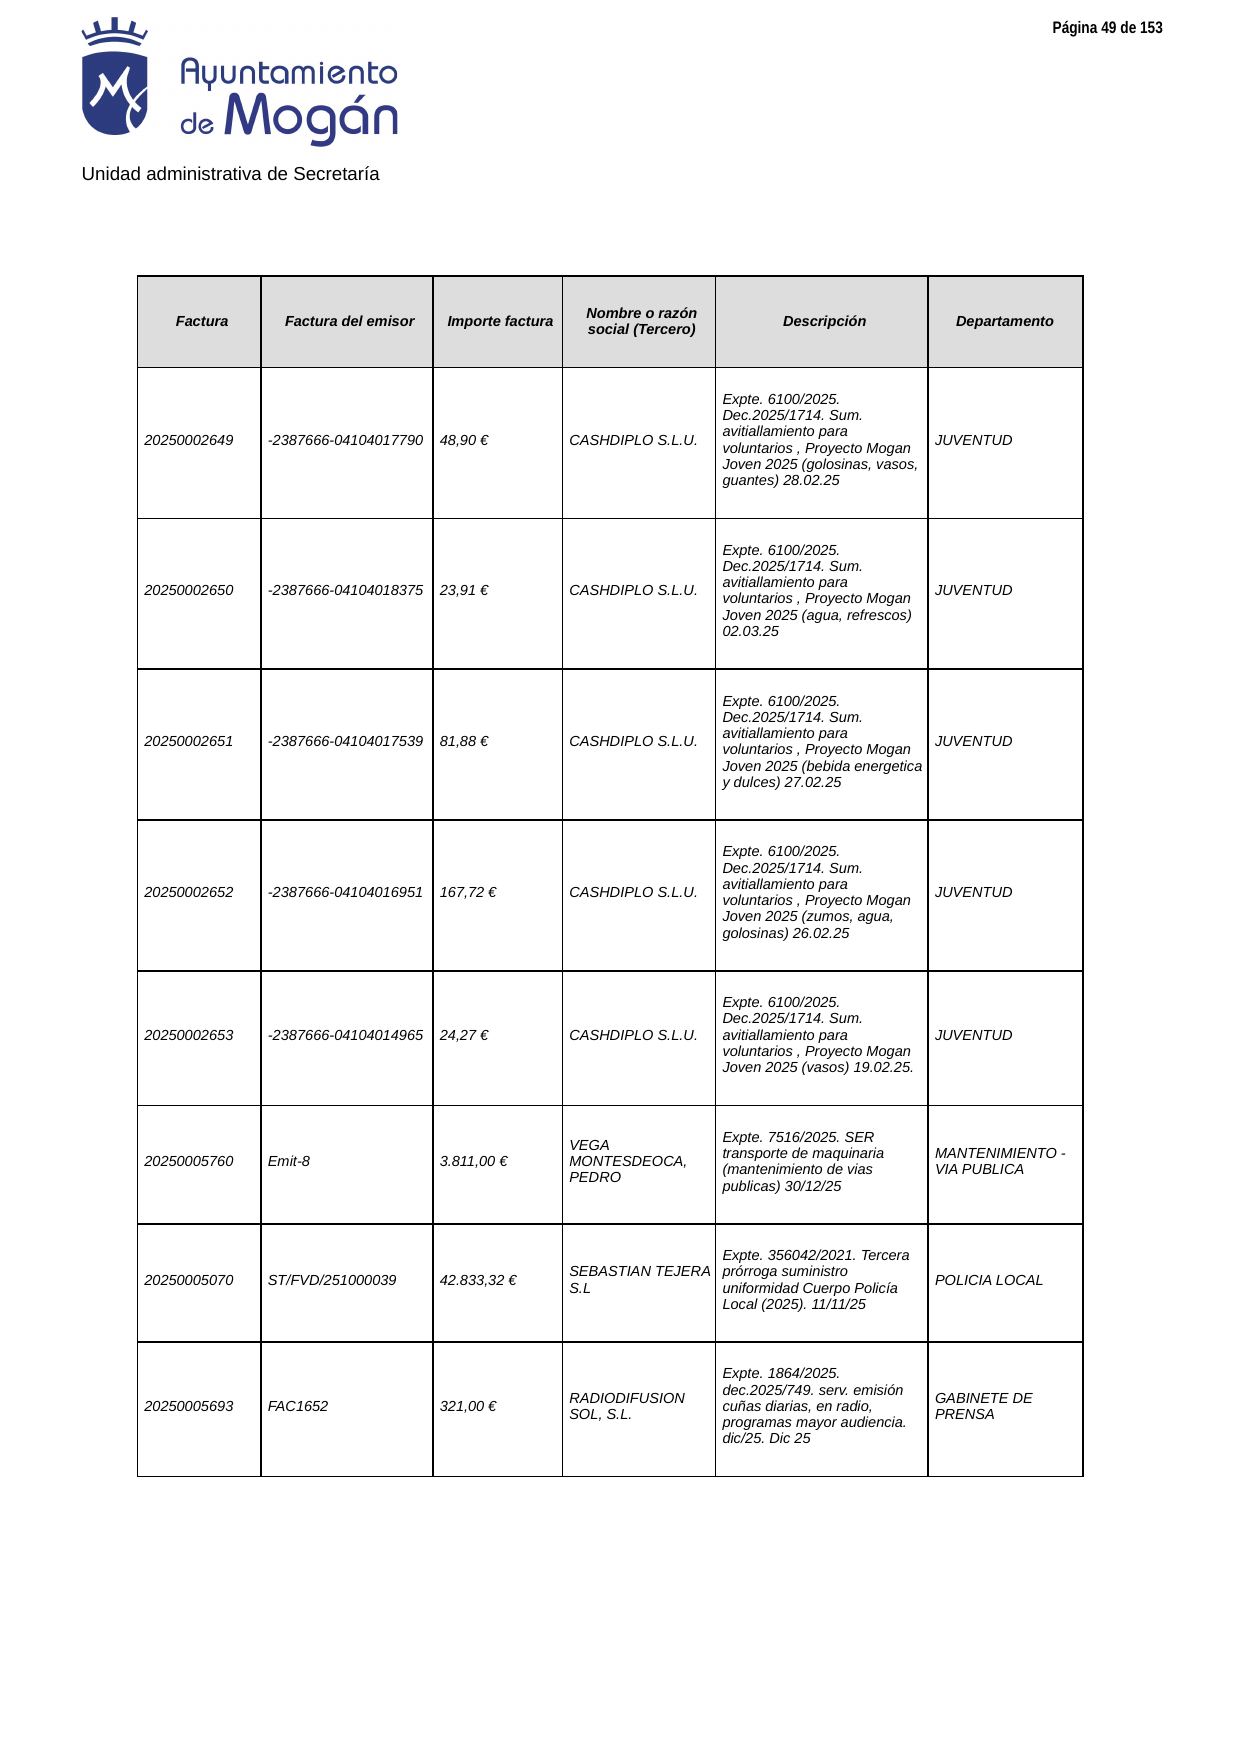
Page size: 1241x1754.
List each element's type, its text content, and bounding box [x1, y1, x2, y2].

table_cell Expte. 356042/2021. Tercera prórroga suministro uniformidad Cuerpo Policía Local (2025). 11/11/25 [716, 1225, 927, 1341]
table_cell Expte. 1864/2025. dec.2025/749. serv. emisión cuñas diarias, en radio, programas mayor audiencia. dic/25. Dic 25 [716, 1343, 927, 1476]
table_cell -2387666-04104017790 [262, 368, 432, 517]
table_header Importe factura [434, 277, 562, 367]
table_cell JUVENTUD [929, 972, 1082, 1104]
picture [81, 17, 398, 153]
table_cell -2387666-04104018375 [262, 519, 432, 668]
table_cell CASHDIPLO S.L.U. [563, 519, 715, 668]
table_cell CASHDIPLO S.L.U. [563, 821, 715, 970]
table_cell CASHDIPLO S.L.U. [563, 972, 715, 1104]
table_cell Expte. 6100/2025. Dec.2025/1714. Sum. avitiallamiento para voluntarios , Proyecto Mogan Joven 2025 (bebida energetica y dulces) 27.02.25 [716, 670, 927, 819]
table_cell 24,27 € [434, 972, 562, 1104]
table_cell Expte. 6100/2025. Dec.2025/1714. Sum. avitiallamiento para voluntarios , Proyecto Mogan Joven 2025 (vasos) 19.02.25. [716, 972, 927, 1104]
table_cell GABINETE DE PRENSA [929, 1343, 1082, 1476]
table_cell POLICIA LOCAL [929, 1225, 1082, 1341]
table_cell CASHDIPLO S.L.U. [563, 670, 715, 819]
table_header Factura del emisor [262, 277, 432, 367]
table_cell RADIODIFUSION SOL, S.L. [563, 1343, 715, 1476]
table_header Nombre o razón social (Tercero) [563, 277, 715, 367]
table_cell CASHDIPLO S.L.U. [563, 368, 715, 517]
table_cell Expte. 7516/2025. SER transporte de maquinaria (mantenimiento de vias publicas) 30/12/25 [716, 1106, 927, 1223]
table_header Departamento [929, 277, 1082, 367]
table_cell 23,91 € [434, 519, 562, 668]
table_cell 20250005760 [138, 1106, 260, 1223]
table_cell 48,90 € [434, 368, 562, 517]
table_cell Expte. 6100/2025. Dec.2025/1714. Sum. avitiallamiento para voluntarios , Proyecto Mogan Joven 2025 (golosinas, vasos, guantes) 28.02.25 [716, 368, 927, 517]
table_cell MANTENIMIENTO - VIA PUBLICA [929, 1106, 1082, 1223]
table_cell 20250002651 [138, 670, 260, 819]
table_cell FAC1652 [262, 1343, 432, 1476]
table_cell JUVENTUD [929, 821, 1082, 970]
table_cell 20250005070 [138, 1225, 260, 1341]
table_cell 3.811,00 € [434, 1106, 562, 1223]
table_cell JUVENTUD [929, 519, 1082, 668]
table_cell 167,72 € [434, 821, 562, 970]
table_cell Expte. 6100/2025. Dec.2025/1714. Sum. avitiallamiento para voluntarios , Proyecto Mogan Joven 2025 (agua, refrescos) 02.03.25 [716, 519, 927, 668]
table_cell 20250002653 [138, 972, 260, 1104]
table_cell 321,00 € [434, 1343, 562, 1476]
table_cell Emit-8 [262, 1106, 432, 1223]
table_cell JUVENTUD [929, 368, 1082, 517]
table_cell 42.833,32 € [434, 1225, 562, 1341]
table_cell 20250005693 [138, 1343, 260, 1476]
table_cell -2387666-04104017539 [262, 670, 432, 819]
table_cell 20250002652 [138, 821, 260, 970]
table_cell 81,88 € [434, 670, 562, 819]
table_header Descripción [716, 277, 927, 367]
table_cell VEGA MONTESDEOCA, PEDRO [563, 1106, 715, 1223]
table_cell -2387666-04104014965 [262, 972, 432, 1104]
table_cell -2387666-04104016951 [262, 821, 432, 970]
table_header Factura [138, 277, 260, 367]
table_cell JUVENTUD [929, 670, 1082, 819]
table_cell SEBASTIAN TEJERA S.L [563, 1225, 715, 1341]
table_cell 20250002650 [138, 519, 260, 668]
table_cell Expte. 6100/2025. Dec.2025/1714. Sum. avitiallamiento para voluntarios , Proyecto Mogan Joven 2025 (zumos, agua, golosinas) 26.02.25 [716, 821, 927, 970]
table_cell ST/FVD/251000039 [262, 1225, 432, 1341]
table_cell 20250002649 [138, 368, 260, 517]
